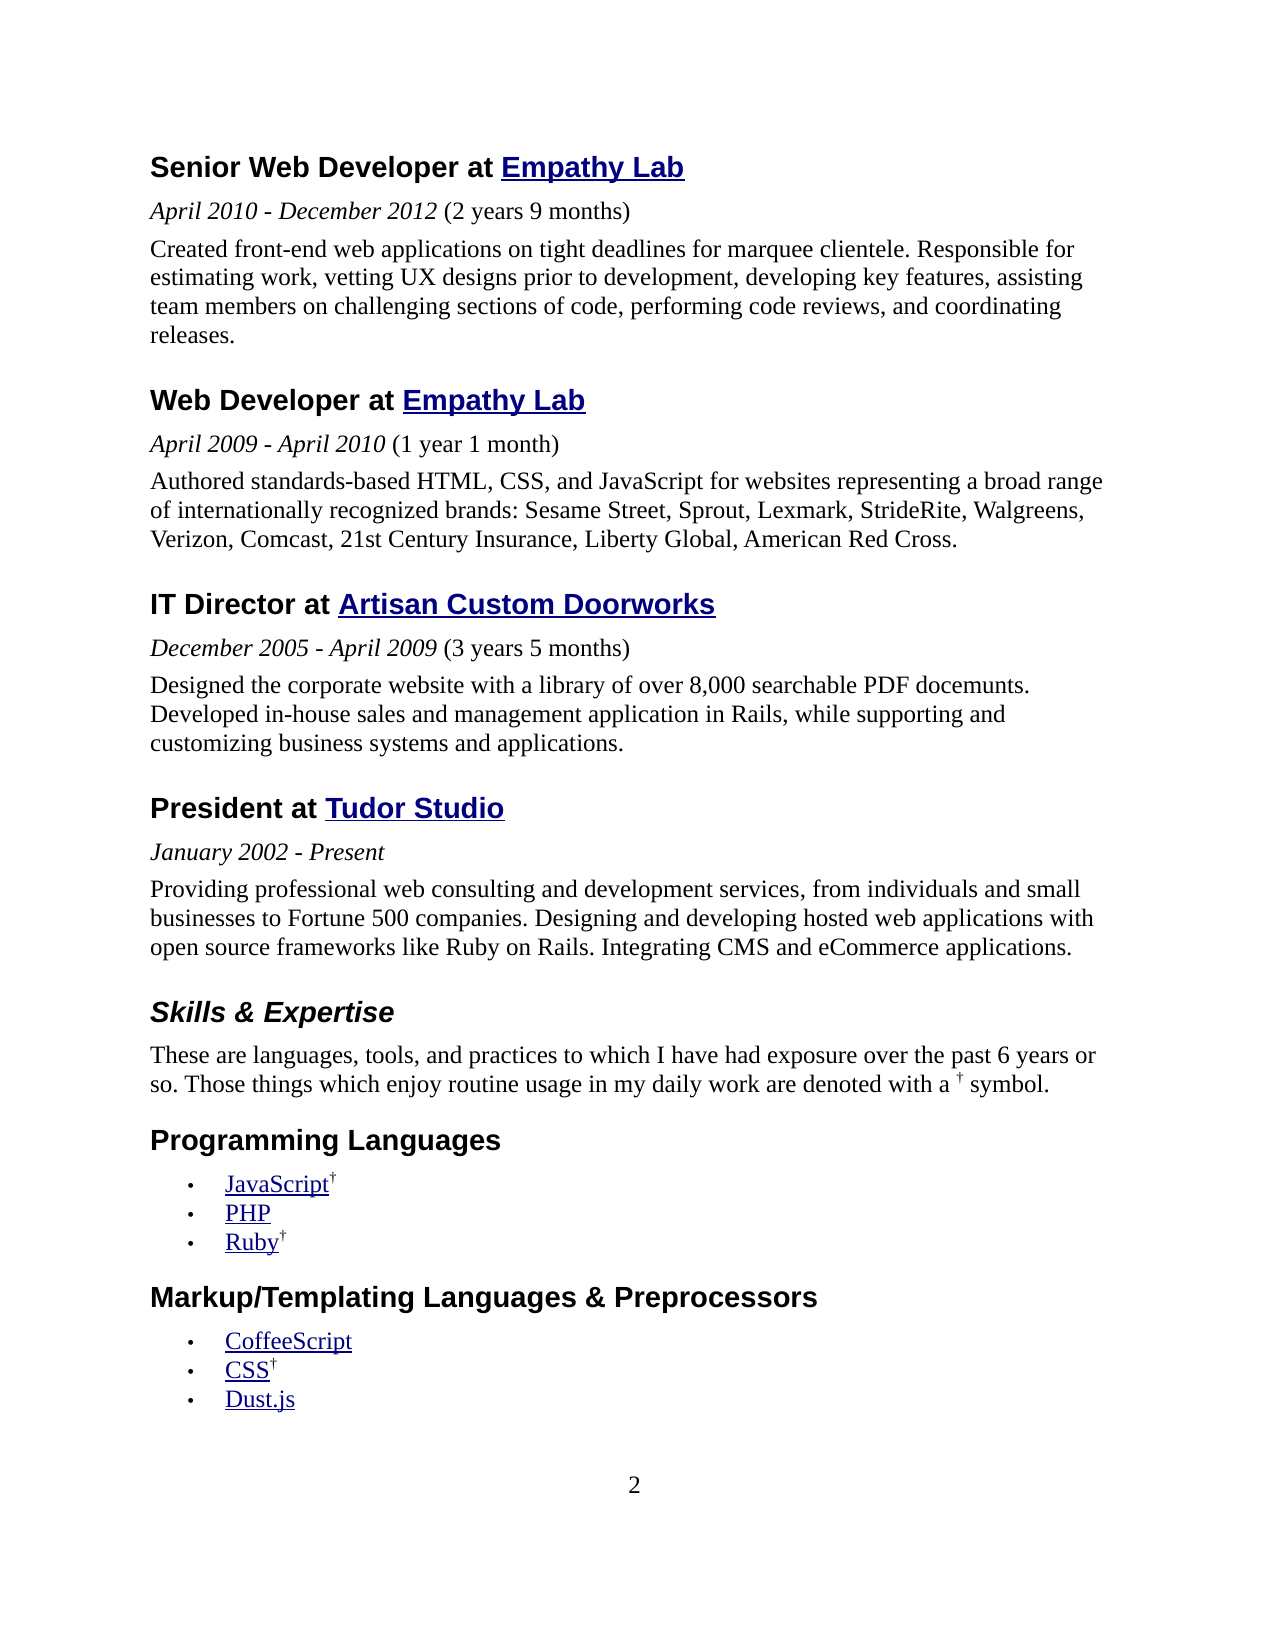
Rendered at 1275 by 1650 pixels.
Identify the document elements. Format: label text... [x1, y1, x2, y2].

subtitle Web Developer at Empathy Lab [150, 383, 1125, 416]
text These are languages, tools, and practices to which I have had exposure over the past 6 years or so. Those things which enjoy routine usage in my daily work are denoted with a † symbol. [150, 1041, 1125, 1098]
text January 2002 - Present [150, 837, 1125, 865]
list CSS† [187, 1355, 1125, 1384]
subtitle IT Director at Artisan Custom Doorworks [150, 587, 1125, 620]
list JavaScript† [187, 1169, 1125, 1198]
list Ruby† [187, 1227, 1125, 1255]
list CoffeeScript [187, 1326, 1125, 1355]
text Authored standards-based HTML, CSS, and JavaScript for websites representing a broad range of internationally recognized brands: Sesame Street, Sprout, Lexmark, StrideRite, Walgreens, Verizon, Comcast, 21st Century Insurance, Liberty Global, American Red Cross. [150, 466, 1125, 553]
subtitle Markup/Templating Languages & Preprocessors [150, 1280, 1125, 1314]
subtitle Senior Web Developer at Empathy Lab [150, 150, 1125, 183]
text April 2009 - April 2010 (1 year 1 month) [150, 429, 1125, 457]
text Created front-end web applications on tight deadlines for marquee clientele. Responsible for estimating work, vetting UX designs prior to development, developing key features, assisting team members on challenging sections of code, performing code reviews, and coordinating releases. [150, 234, 1125, 349]
list Dust.js [187, 1384, 1125, 1413]
subtitle Skills & Expertise [150, 994, 1125, 1028]
list PHP [187, 1198, 1125, 1227]
subtitle President at Tudor Studio [150, 791, 1125, 824]
text Designed the corporate website with a library of over 8,000 searchable PDF docemunts. Developed in-house sales and management application in Rails, while supporting and customizing business systems and applications. [150, 670, 1125, 757]
text Providing professional web consulting and development services, from individuals and small businesses to Fortune 500 companies. Designing and developing hosted web applications with open source frameworks like Ruby on Rails. Integrating CMS and eCommerce applications. [150, 874, 1125, 961]
text December 2005 - April 2009 (3 years 5 months) [150, 633, 1125, 661]
subtitle Programming Languages [150, 1123, 1125, 1157]
text April 2010 - December 2012 (2 years 9 months) [150, 196, 1125, 225]
